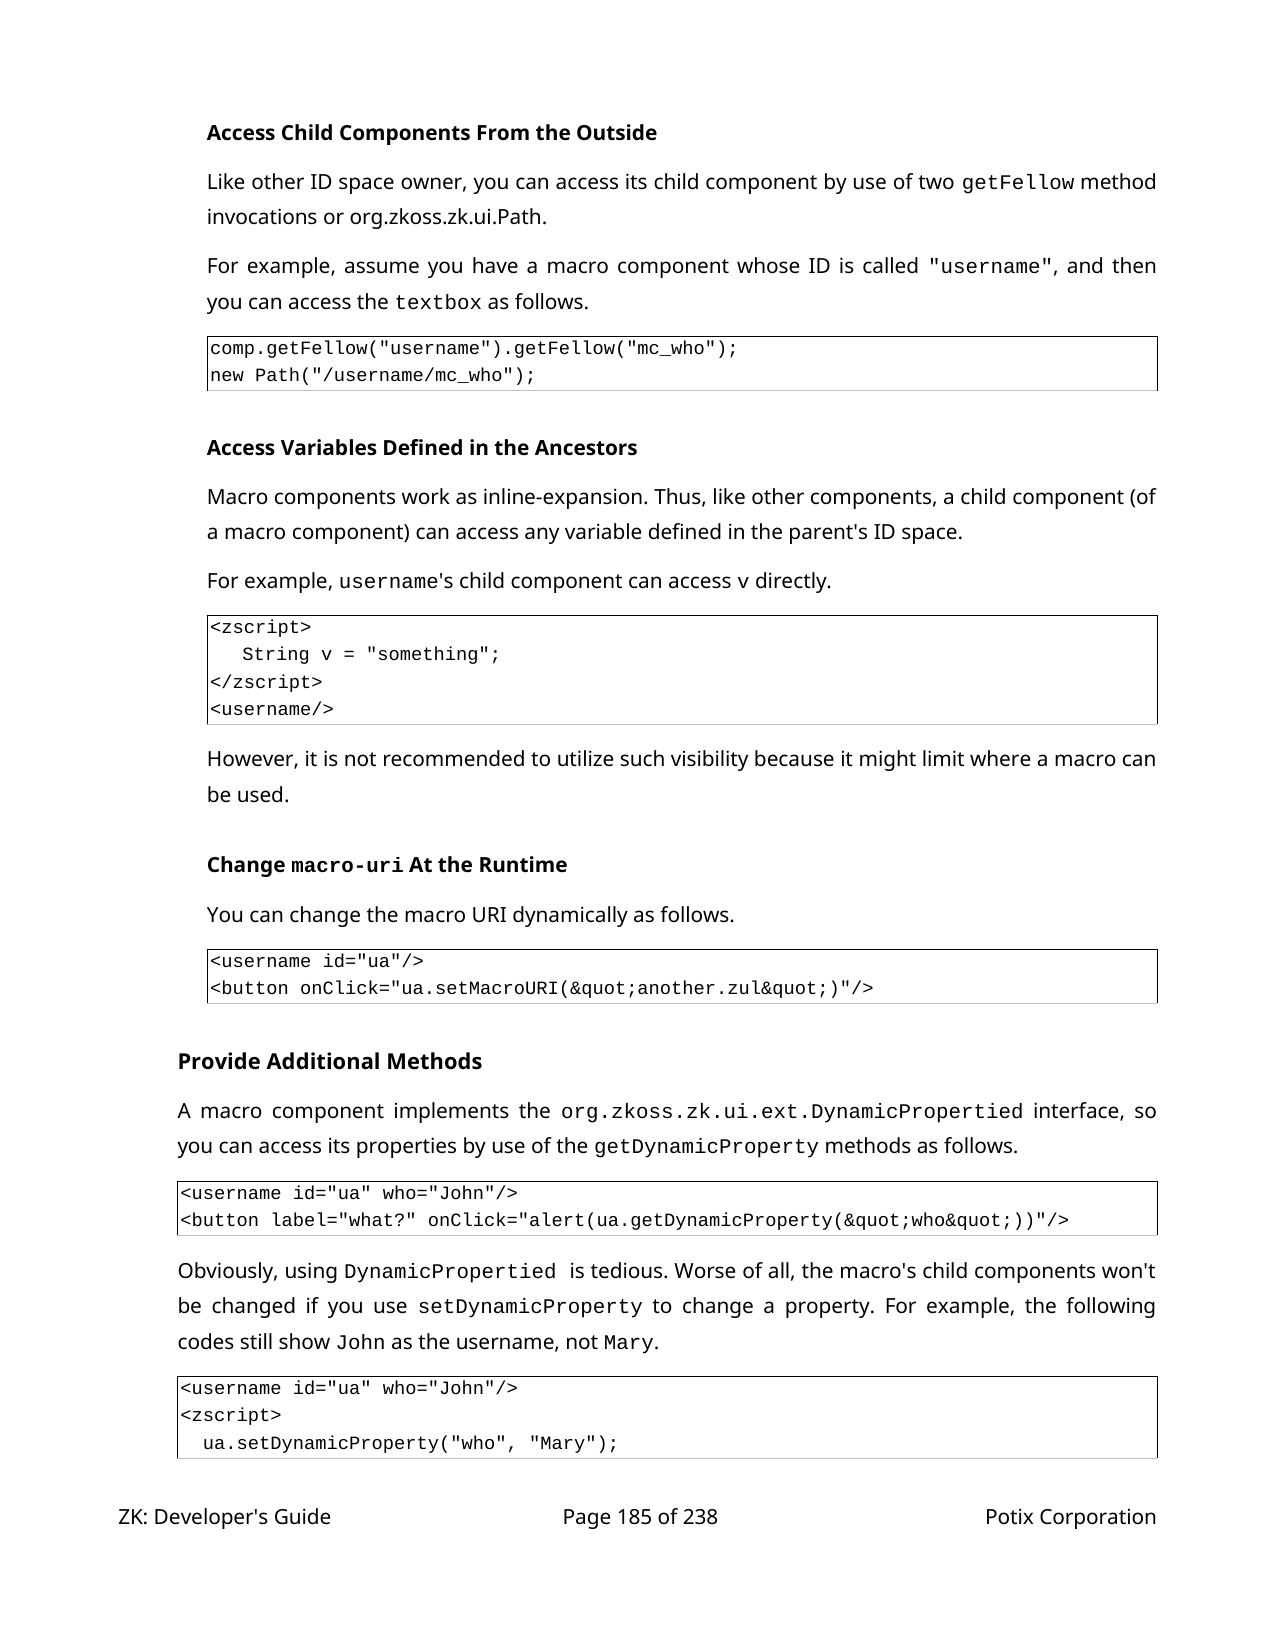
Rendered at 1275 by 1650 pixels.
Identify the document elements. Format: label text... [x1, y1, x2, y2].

text <username id="ua" who="John"/> [178, 1182, 1157, 1205]
subtitle Access Child Components From the Outside [207, 118, 1157, 146]
subtitle Access Variables Defined in the Ancestors [207, 433, 1157, 461]
text <button onClick="ua.setMacroURI(&quot;another.zul&quot;)"/> [208, 976, 1157, 1003]
text ua.setDynamicProperty("who", "Mary"); [178, 1431, 1157, 1458]
text </zscript> [208, 669, 1157, 694]
text For example, username's child component can access v directly. [207, 566, 1157, 594]
text Obviously, using DynamicPropertied is tedious. Worse of all, the macro's child components won't be changed if you use setDynamicProperty to change a property. For example, the following codes still show John as the username, not Mary. [177, 1256, 1157, 1356]
text new Path("/username/mc_who"); [208, 363, 1157, 390]
text A macro component implements the org.zkoss.zk.ui.ext.DynamicPropertied interface, so you can access its properties by use of the getDynamicProperty methods as follows. [177, 1096, 1157, 1160]
text <button label="what?" onClick="alert(ua.getDynamicProperty(&quot;who&quot;))"/> [178, 1208, 1157, 1235]
text <zscript> [208, 616, 1157, 639]
text For example, assume you have a macro component whose ID is called "username", and then you can access the textbox as follows. [207, 251, 1157, 315]
text However, it is not recommended to utilize such visibility because it might limit where a macro can be used. [207, 744, 1157, 808]
text Like other ID space owner, you can access its child component by use of two getFellow method invocations or org.zkoss.zk.ui.Path. [207, 167, 1157, 231]
text <username id="ua"/> [208, 950, 1157, 973]
text You can change the macro URI dynamically as follows. [207, 900, 1157, 928]
text Macro components work as inline-expansion. Thus, like other components, a child component (of a macro component) can access any variable defined in the parent's ID space. [207, 482, 1157, 545]
subtitle Change macro-uri At the Runtime [207, 851, 1157, 879]
text String v = "something"; [208, 642, 1157, 667]
text comp.getFellow("username").getFellow("mc_who"); [208, 337, 1157, 360]
text <zscript> [178, 1403, 1157, 1428]
text <username id="ua" who="John"/> [178, 1377, 1157, 1400]
subtitle Provide Additional Methods [177, 1046, 1157, 1076]
text <username/> [208, 697, 1157, 724]
